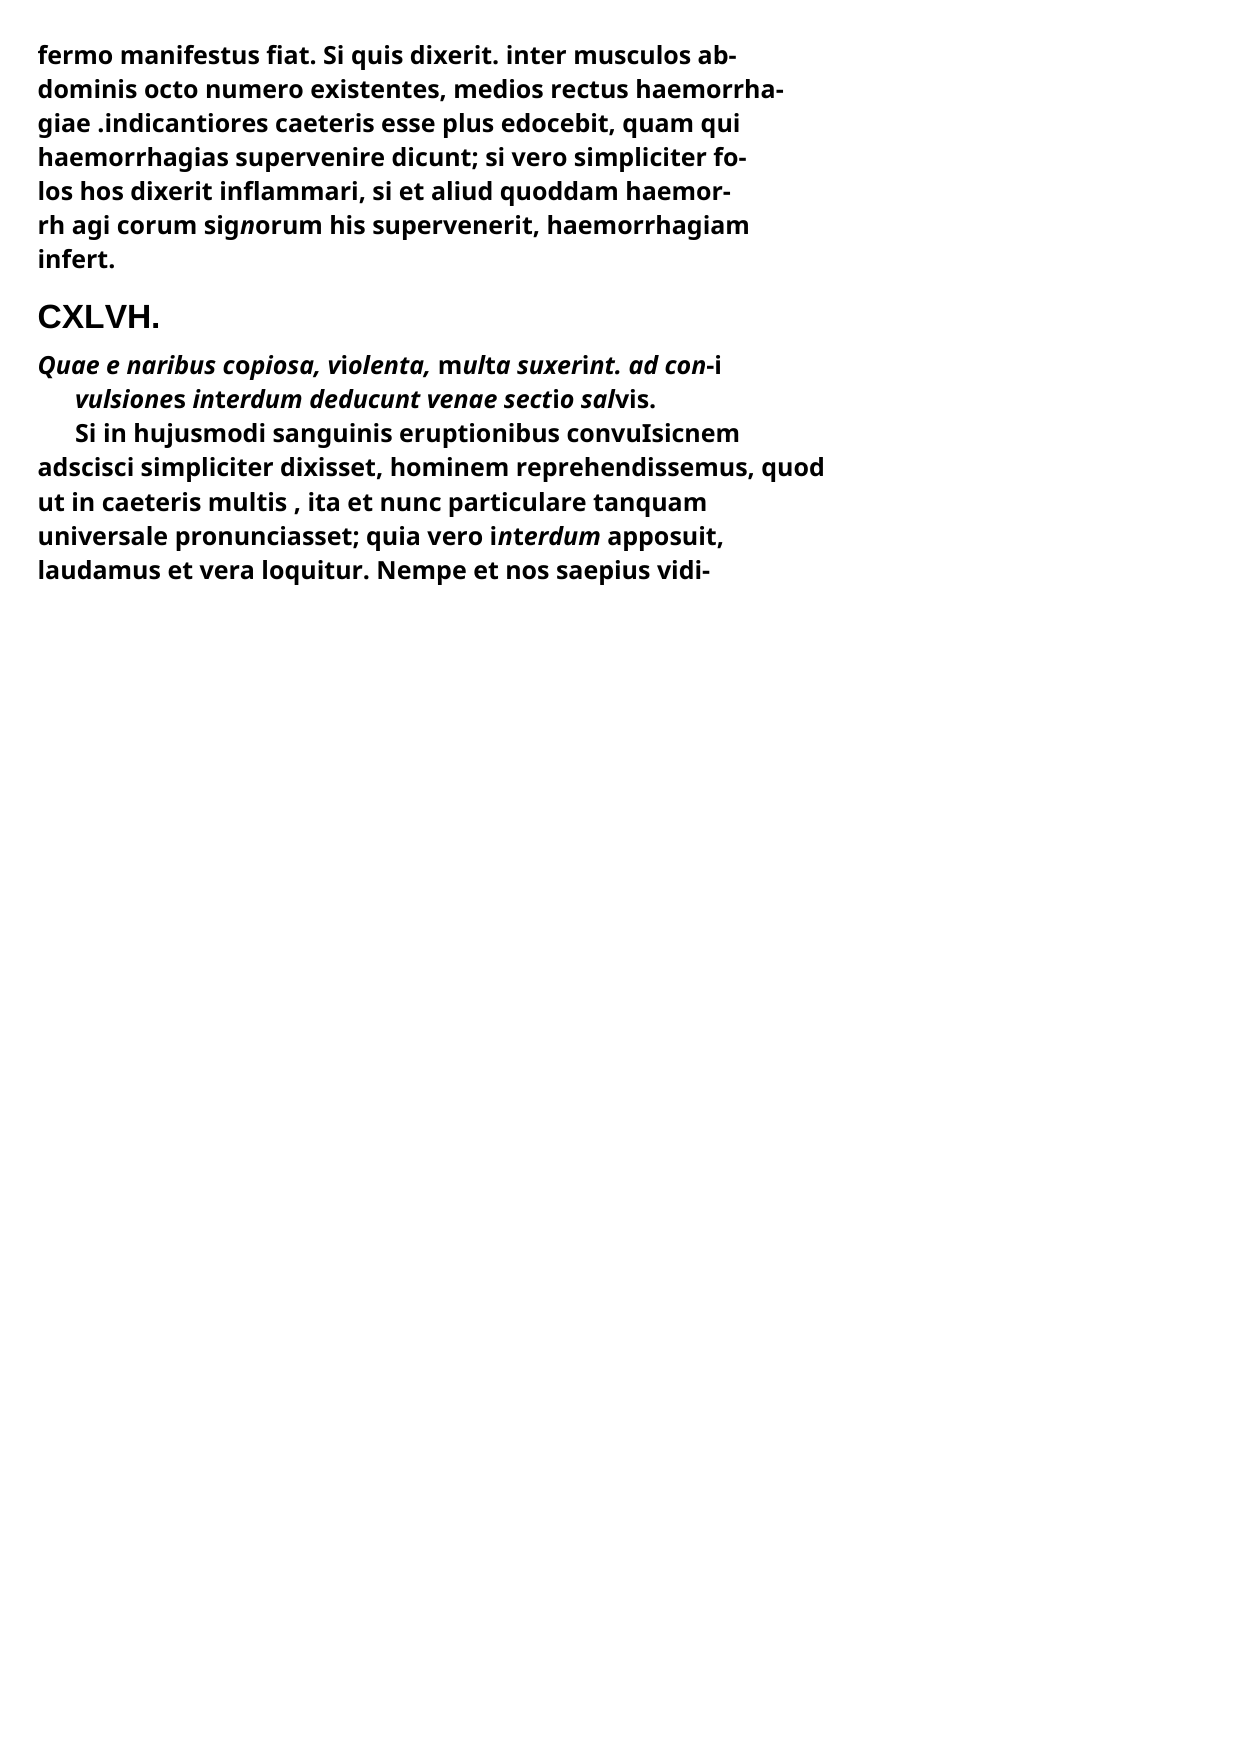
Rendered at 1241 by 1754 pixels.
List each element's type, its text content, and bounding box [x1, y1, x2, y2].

text Quae e naribus copiosa, violenta, multa suxerint. ad con-i vulsiones interdum deducunt venae sectio salvis. [37, 348, 1203, 416]
text Si in hujusmodi sanguinis eruptionibus convuIsicnem adscisci simpliciter dixisset, hominem reprehendissemus, quod ut in caeteris multis , ita et nunc particulare tanquam universale pronunciasset; quia vero interdum apposuit, laudamus et vera loquitur. Nempe et nos saepius vidi- [37, 416, 1203, 586]
text fermo manifestus fiat. Si quis dixerit. inter musculos ab- dominis octo numero existentes, medios rectus haemorrha- giae .indicantiores caeteris esse plus edocebit, quam qui haemorrhagias supervenire dicunt; si vero simpliciter fo- los hos dixerit inflammari, si et aliud quoddam haemor- rh agi corum signorum his supervenerit, haemorrhagiam infert. [37, 37, 1203, 276]
subtitle CXLVH. [37, 297, 1203, 335]
